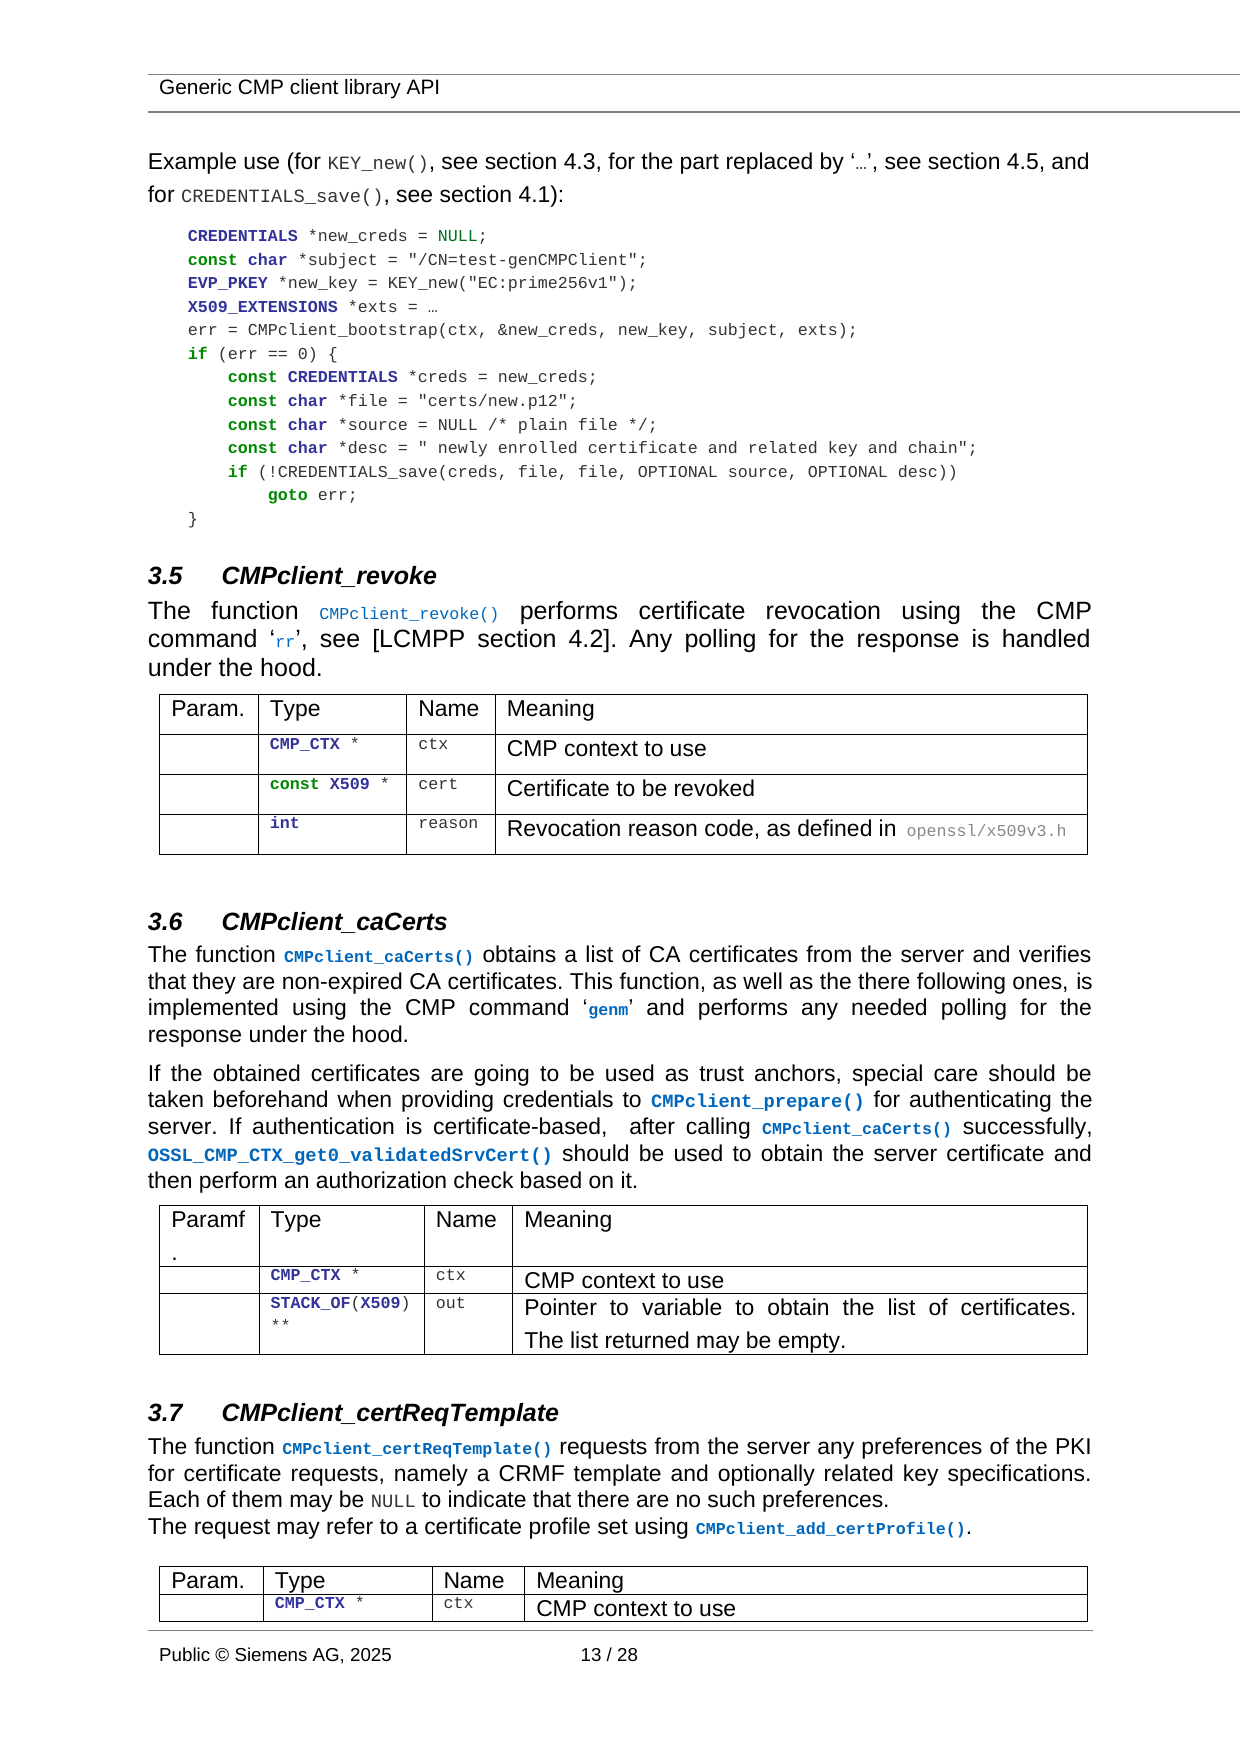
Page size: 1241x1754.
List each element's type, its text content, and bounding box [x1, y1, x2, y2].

table_header Param. [160, 695, 258, 734]
text Example use (for KEY_new(), see section 4.3, for the part replaced by ‘…’, see section 4.5, and for CREDENTIALS_save(), see section 4.1): [148, 148, 1092, 208]
text const char *desc = " newly enrolled certificate and related key and chain"; [148, 439, 1092, 458]
table_cell ctx [407, 735, 495, 774]
table_cell CMP_CTX * [259, 735, 406, 774]
text If the obtained certificates are going to be used as trust anchors, special care should be taken beforehand when providing credentials to CMPclient_prepare() for authenticating the server. If authentication is certificate-based, after calling CMPclient_caCerts() successfully, OSSL_CMP_CTX_get0_validatedSrvCert() should be used to obtain the server certificate and then perform an authorization check based on it. [148, 1059, 1092, 1193]
table_cell CMP context to use [496, 735, 1087, 774]
table_cell ctx [433, 1595, 524, 1621]
table_cell [160, 815, 258, 854]
text EVP_PKEY *new_key = KEY_new("EC:prime256v1"); [148, 275, 1092, 294]
table_header Type [260, 1206, 424, 1266]
table_cell Revocation reason code, as defined in openssl/x509v3.h [496, 815, 1087, 854]
table_header Meaning [513, 1206, 1087, 1266]
table_cell const X509 * [259, 775, 406, 814]
text if (err == 0) { [148, 345, 1092, 364]
table_cell ctx [425, 1267, 512, 1293]
table_cell [160, 1595, 263, 1621]
table_cell Certificate to be revoked [496, 775, 1087, 814]
subtitle CMPclient_certReqTemplate [148, 1398, 1092, 1427]
table_cell [160, 1267, 259, 1293]
text err = CMPclient_bootstrap(ctx, &new_creds, new_key, subject, exts); [148, 322, 1092, 341]
table_header Type [264, 1567, 432, 1593]
table_header Meaning [496, 695, 1087, 734]
text The function CMPclient_caCerts() obtains a list of CA certificates from the server and verifies that they are non-expired CA certificates. This function, as well as the there following ones, is implemented using the CMP command ‘genm’ and performs any needed polling for the response under the hood. [148, 941, 1092, 1047]
table_cell [160, 735, 258, 774]
table_cell Pointer to variable to obtain the list of certificates. The list returned may be empty. [513, 1294, 1087, 1353]
text The request may refer to a certificate profile set using CMPclient_add_certProfile(). [148, 1513, 1092, 1540]
table_header Type [259, 695, 406, 734]
table_header Name [407, 695, 495, 734]
table_cell CMP context to use [525, 1595, 1087, 1621]
text const char *source = NULL /* plain file */; [148, 416, 1092, 435]
text const char *subject = "/CN=test-genCMPClient"; [148, 251, 1092, 270]
text CREDENTIALS *new_creds = NULL; [148, 228, 1092, 247]
subtitle CMPclient_caCerts [148, 906, 1092, 935]
subtitle CMPclient_revoke [148, 561, 1092, 589]
table_cell STACK_OF(X509) ** [260, 1294, 424, 1353]
table_cell out [425, 1294, 512, 1353]
table_cell cert [407, 775, 495, 814]
table_cell CMP_CTX * [260, 1267, 424, 1293]
table_cell reason [407, 815, 495, 854]
text X509_EXTENSIONS *exts = … [148, 298, 1092, 317]
text The function CMPclient_certReqTemplate() requests from the server any preferences of the PKI for certificate requests, namely a CRMF template and optionally related key specifications. Each of them may be NULL to indicate that there are no such preferences. [148, 1433, 1092, 1513]
table_header Param. [160, 1567, 263, 1593]
text const CREDENTIALS *creds = new_creds; [148, 369, 1092, 388]
table_cell CMP_CTX * [264, 1595, 432, 1621]
table_cell CMP context to use [513, 1267, 1087, 1293]
text } [148, 510, 1092, 529]
text if (!CREDENTIALS_save(creds, file, file, OPTIONAL source, OPTIONAL desc)) [148, 463, 1092, 482]
table_cell [160, 1294, 259, 1353]
table_header Name [433, 1567, 524, 1593]
text const char *file = "certs/new.p12"; [148, 392, 1092, 411]
table_cell [160, 775, 258, 814]
text goto err; [148, 487, 1092, 506]
text The function CMPclient_revoke() performs certificate revocation using the CMP command ‘rr’, see [LCMPP section 4.2]. Any polling for the response is handled under the hood. [148, 596, 1092, 682]
table_header Name [425, 1206, 512, 1266]
table_header Meaning [525, 1567, 1087, 1593]
table_header Paramf. [160, 1206, 259, 1266]
table_cell int [259, 815, 406, 854]
